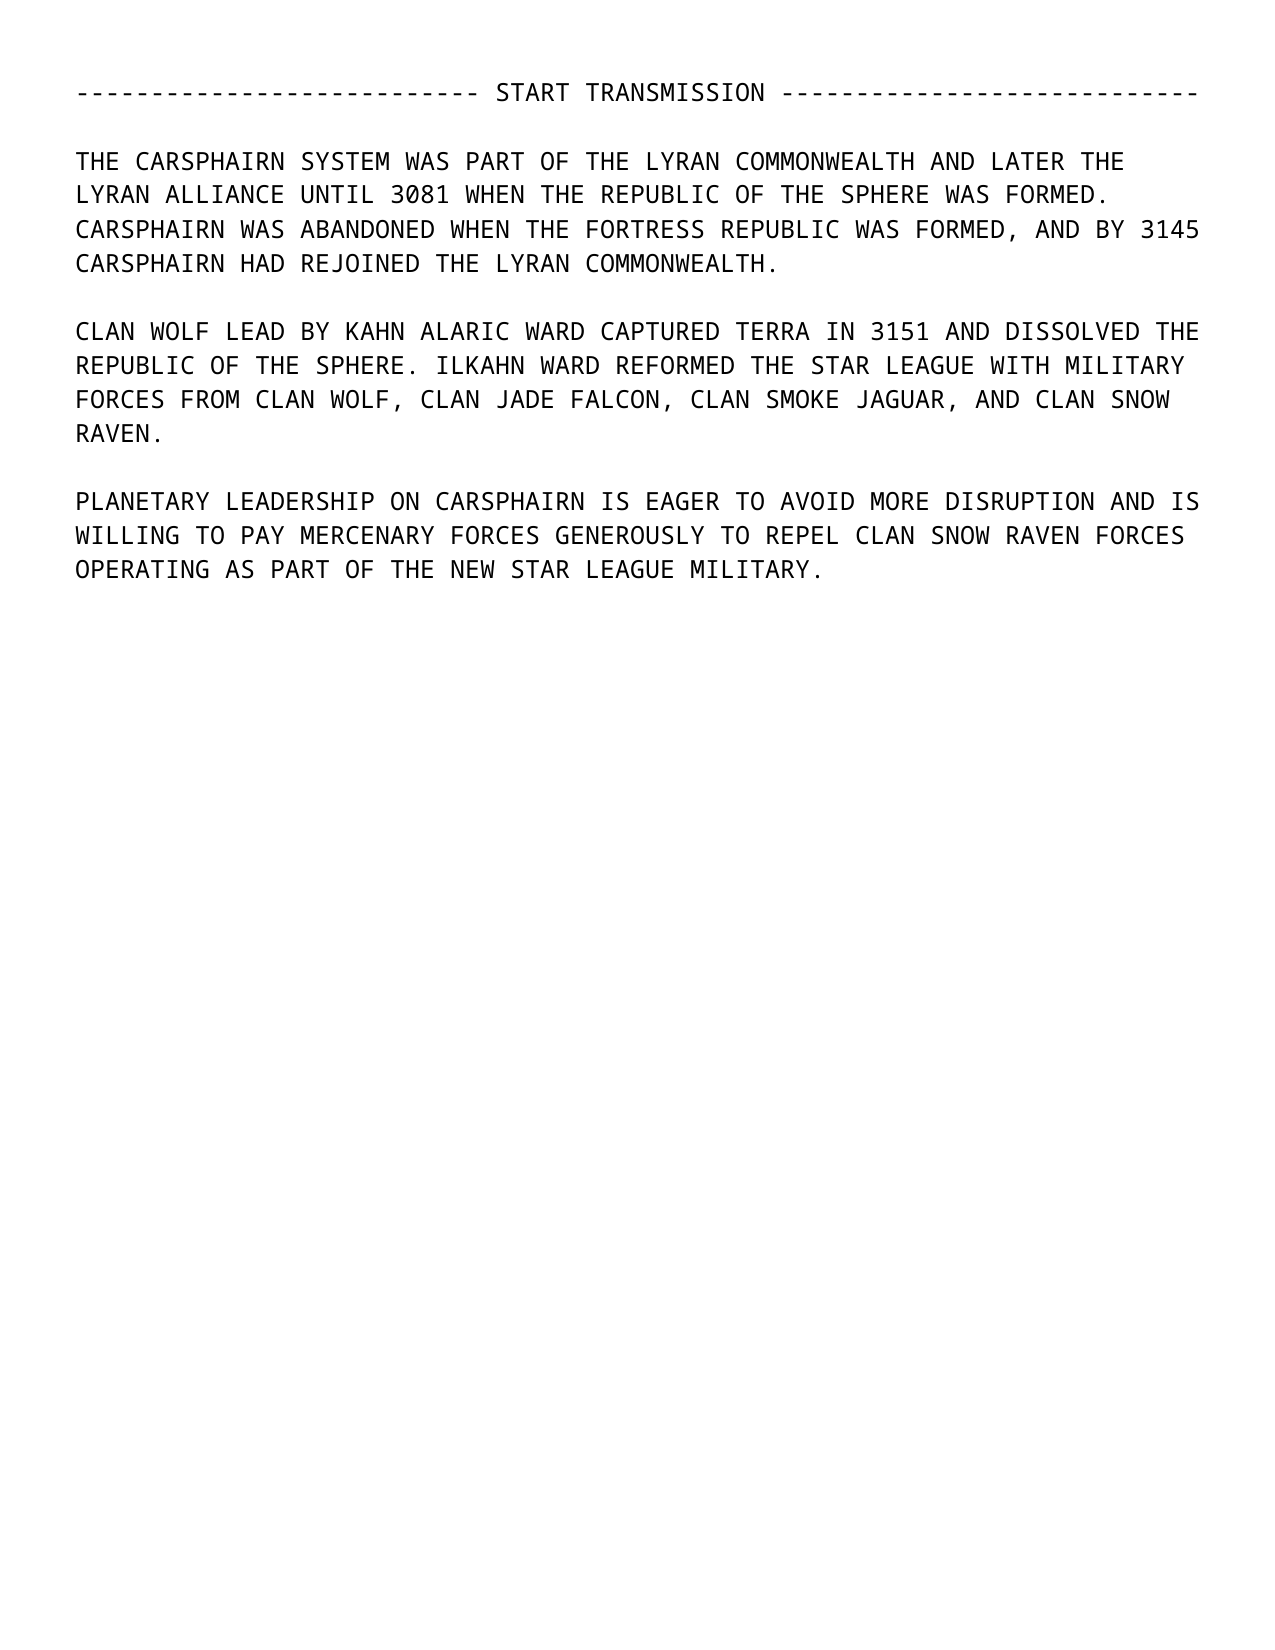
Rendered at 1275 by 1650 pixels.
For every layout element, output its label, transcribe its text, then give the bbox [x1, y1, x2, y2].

text THE CARSPHAIRN SYSTEM WAS PART OF THE LYRAN COMMONWEALTH AND LATER THE LYRAN ALLIANCE UNTIL 3081 WHEN THE REPUBLIC OF THE SPHERE WAS FORMED. CARSPHAIRN WAS ABANDONED WHEN THE FORTRESS REPUBLIC WAS FORMED, AND BY 3145 CARSPHAIRN HAD REJOINED THE LYRAN COMMONWEALTH. [75, 109, 1200, 279]
text PLANETARY LEADERSHIP ON CARSPHAIRN IS EAGER TO AVOID MORE DISRUPTION AND IS WILLING TO PAY MERCENARY FORCES GENEROUSLY TO REPEL CLAN SNOW RAVEN FORCES OPERATING AS PART OF THE NEW STAR LEAGUE MILITARY. [75, 484, 1200, 586]
text --------------------------- START TRANSMISSION ---------------------------- [75, 75, 1200, 109]
text CLAN WOLF LEAD BY KAHN ALARIC WARD CAPTURED TERRA IN 3151 AND DISSOLVED THE REPUBLIC OF THE SPHERE. ILKAHN WARD REFORMED THE STAR LEAGUE WITH MILITARY FORCES FROM CLAN WOLF, CLAN JADE FALCON, CLAN SMOKE JAGUAR, AND CLAN SNOW RAVEN. [75, 313, 1200, 450]
